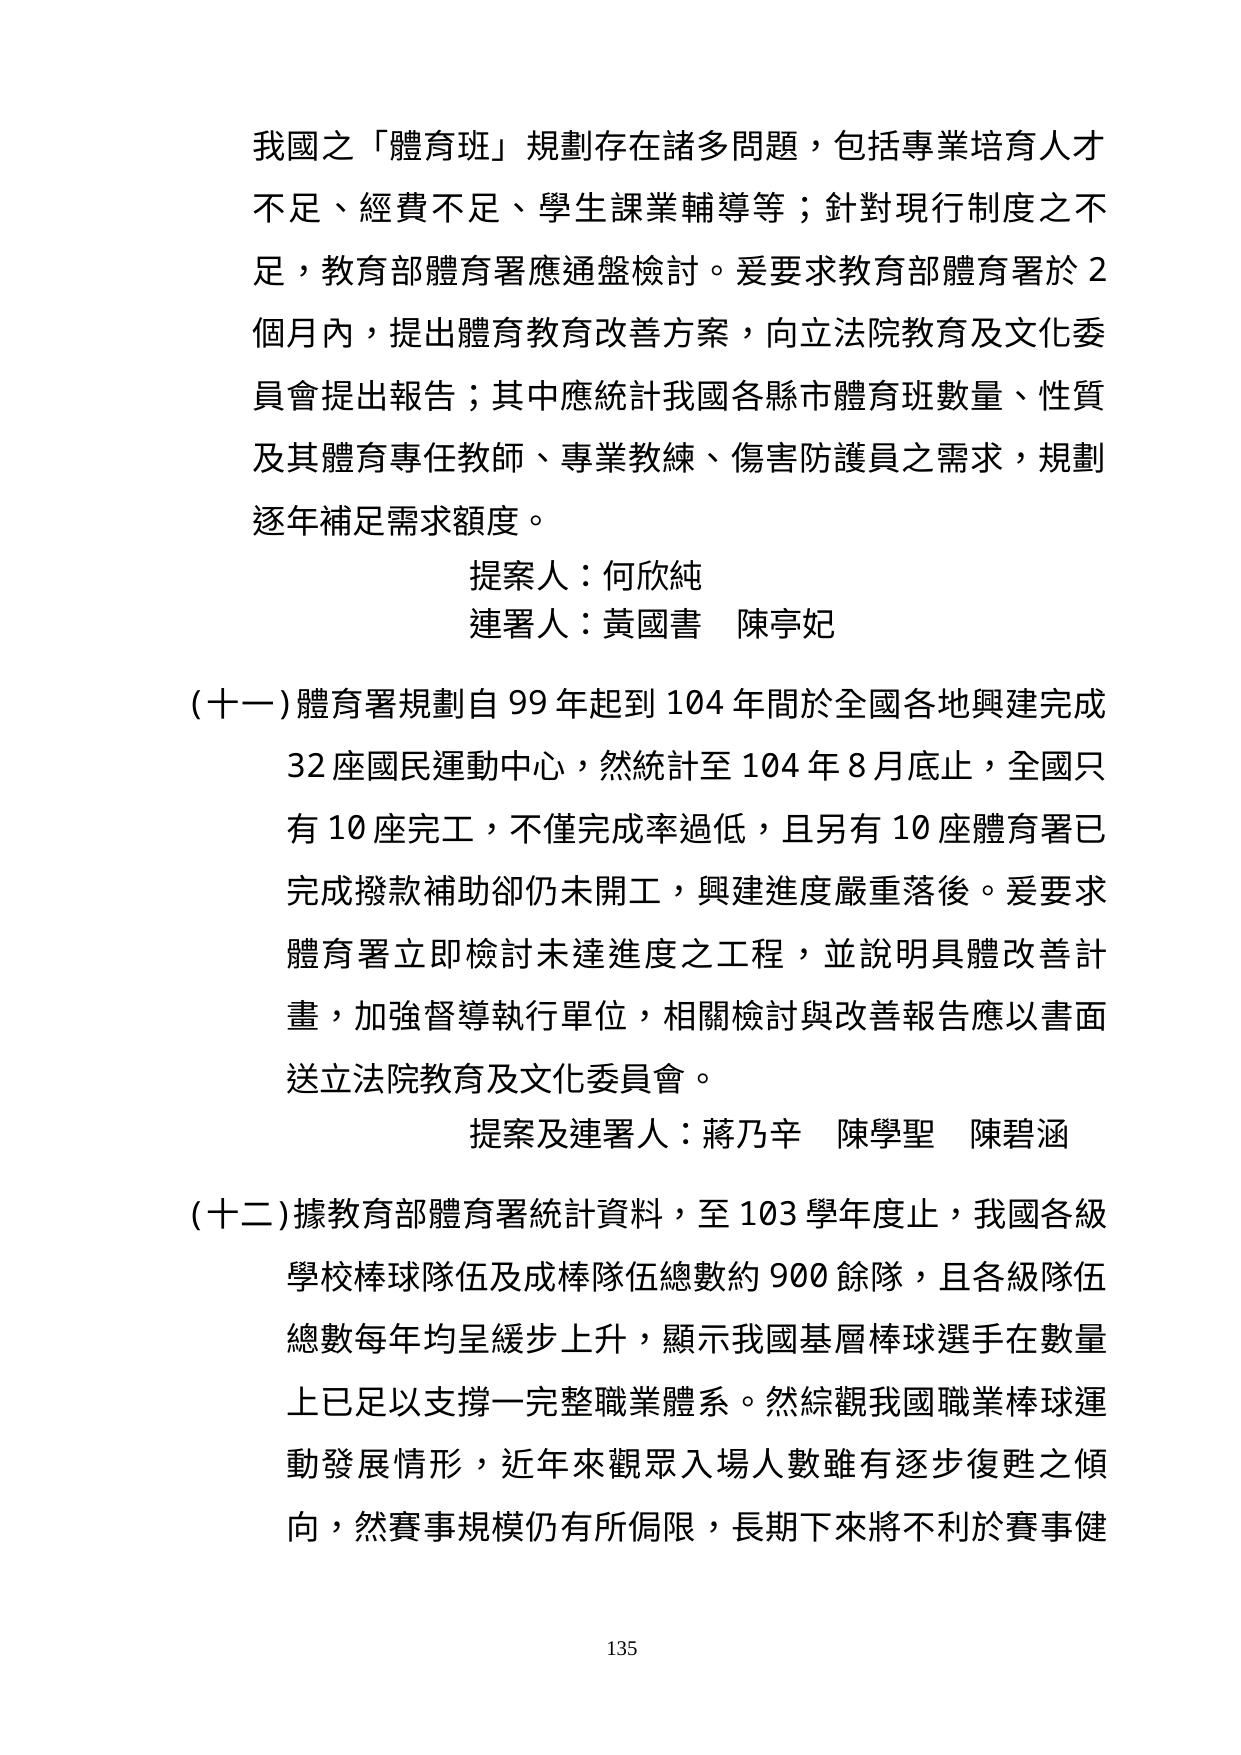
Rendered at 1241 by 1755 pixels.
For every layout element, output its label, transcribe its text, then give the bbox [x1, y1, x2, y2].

text (十一)體育署規劃自99年起到104年間於全國各地興建完成32座國民運動中心，然統計至104年8月底止，全國只有10座完工，不僅完成率過低，且另有10座體育署已完成撥款補助卻仍未開工，興建進度嚴重落後。爰要求體育署立即檢討未達進度之工程，並說明具體改善計畫，加強督導執行單位，相關檢討與改善報告應以書面送立法院教育及文化委員會。 [186, 671, 1107, 1108]
text 提案人：何欣純 [136, 550, 1107, 598]
text 我國之「體育班」規劃存在諸多問題，包括專業培育人才不足、經費不足、學生課業輔導等；針對現行制度之不足，教育部體育署應通盤檢討。爰要求教育部體育署於2個月內，提出體育教育改善方案，向立法院教育及文化委員會提出報告；其中應統計我國各縣市體育班數量、性質及其體育專任教師、專業教練、傷害防護員之需求，規劃逐年補足需求額度。 [186, 112, 1107, 550]
text 連署人：黃國書 陳亭妃 [136, 598, 1107, 646]
text (十二)據教育部體育署統計資料，至103學年度止，我國各級學校棒球隊伍及成棒隊伍總數約900餘隊，且各級隊伍總數每年均呈緩步上升，顯示我國基層棒球選手在數量上已足以支撐一完整職業體系。然綜觀我國職業棒球運動發展情形，近年來觀眾入場人數雖有逐步復甦之傾向，然賽事規模仍有所侷限，長期下來將不利於賽事健 [186, 1181, 1107, 1556]
text 提案及連署人：蔣乃辛 陳學聖 陳碧涵 [136, 1108, 1107, 1156]
